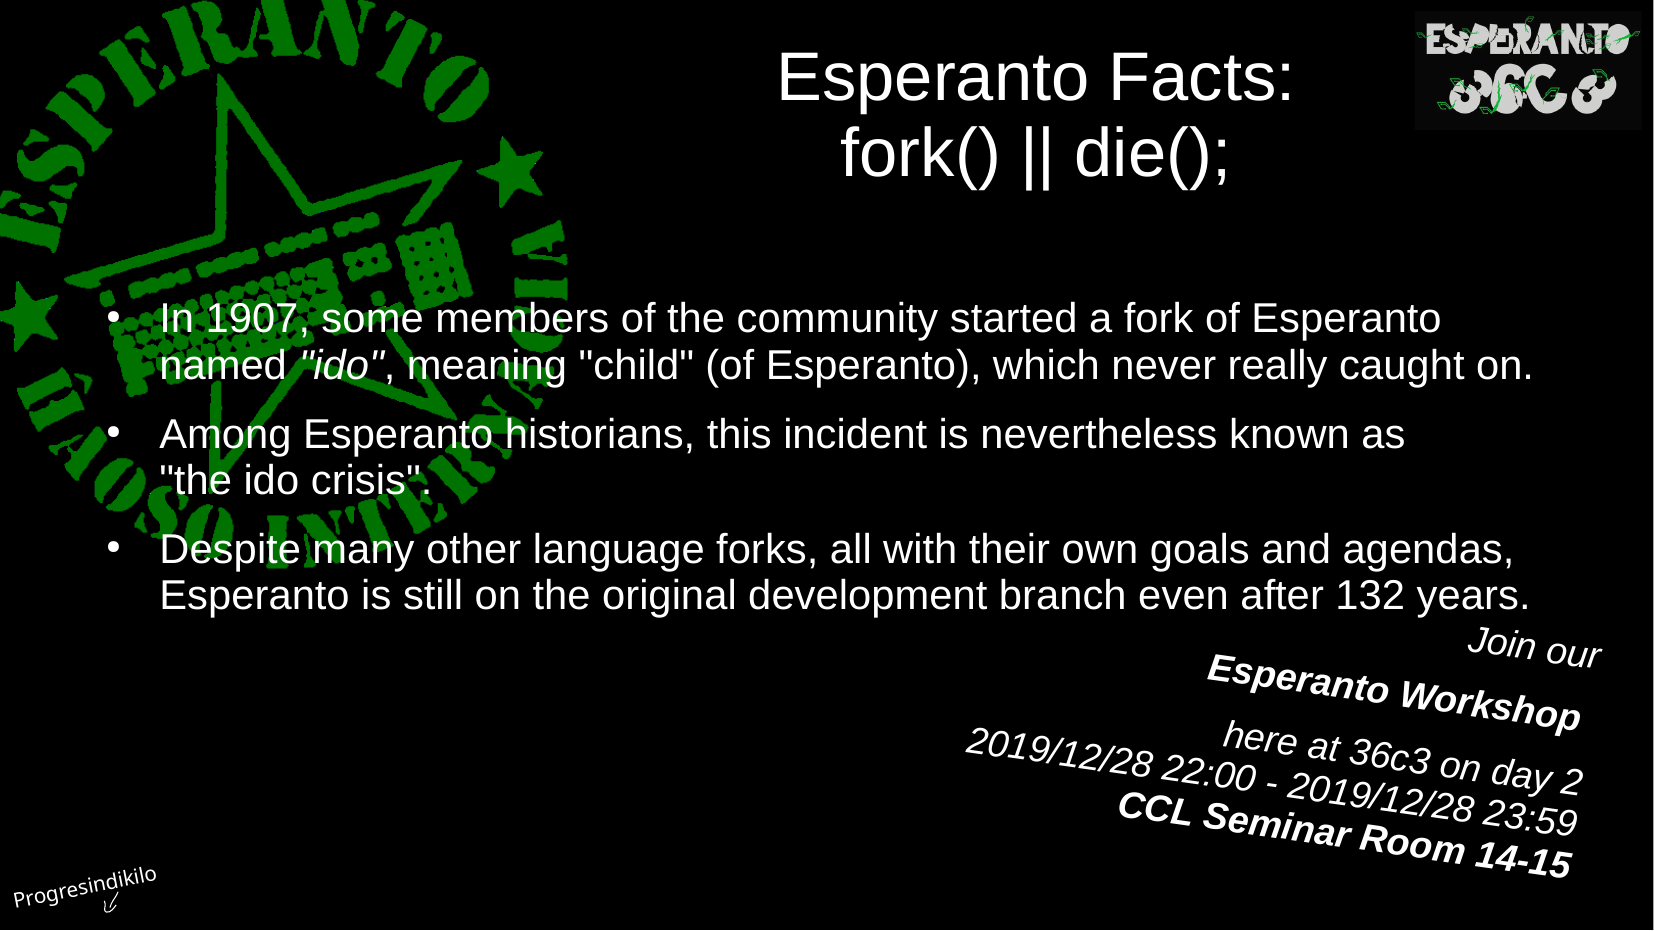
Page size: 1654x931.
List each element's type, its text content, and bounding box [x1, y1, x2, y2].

picture [0, 0, 591, 591]
title Esperanto Facts: fork() || die(); [501, 37, 1571, 193]
picture [1414, 11, 1642, 130]
list In 1907, some members of the community started a fork of Esperanto named "ido", meaning "child" (of Esperanto), which never really caught on. Among Esperanto historians, this incident is nevertheless known as "the ido crisis". Despite many other language forks, all with their own goals and agendas, Esperanto is still on the original development branch even after 132 years. [88, 295, 1571, 886]
list Join our Esperanto Workshop here at 36c3 on day 2 2019/12/28 22:00 - 2019/12/28 23:59 CCL Seminar Room 14-15 [856, 537, 1604, 931]
